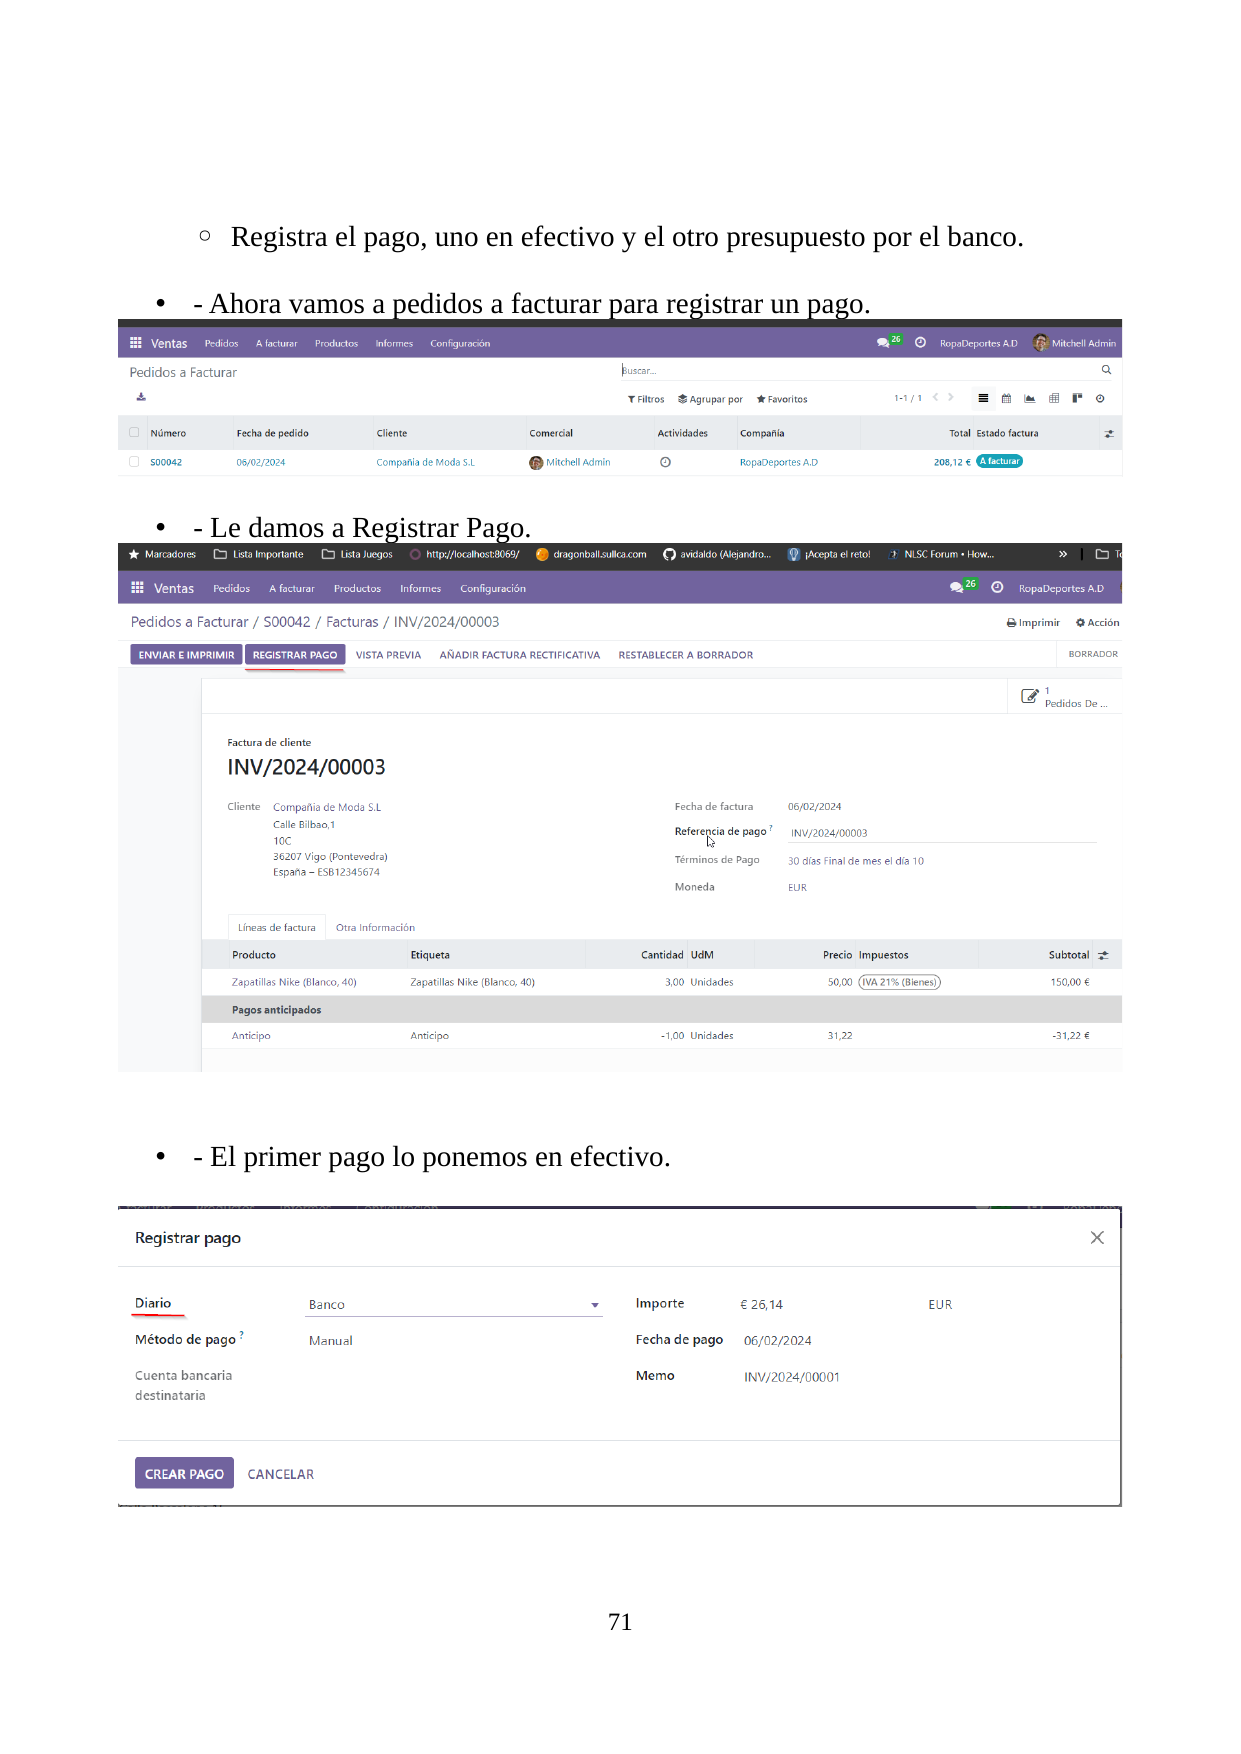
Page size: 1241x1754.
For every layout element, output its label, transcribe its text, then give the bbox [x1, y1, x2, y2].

list - Le damos a Registrar Pago. [156, 510, 1122, 543]
list - El primer pago lo ponemos en efectivo. [156, 1139, 1122, 1172]
list Registra el pago, uno en efectivo y el otro presupuesto por el banco. [193, 219, 1122, 252]
picture [118, 543, 1123, 1072]
picture [118, 319, 1123, 477]
picture [118, 1206, 1123, 1507]
list - Ahora vamos a pedidos a facturar para registrar un pago. [156, 286, 1122, 319]
